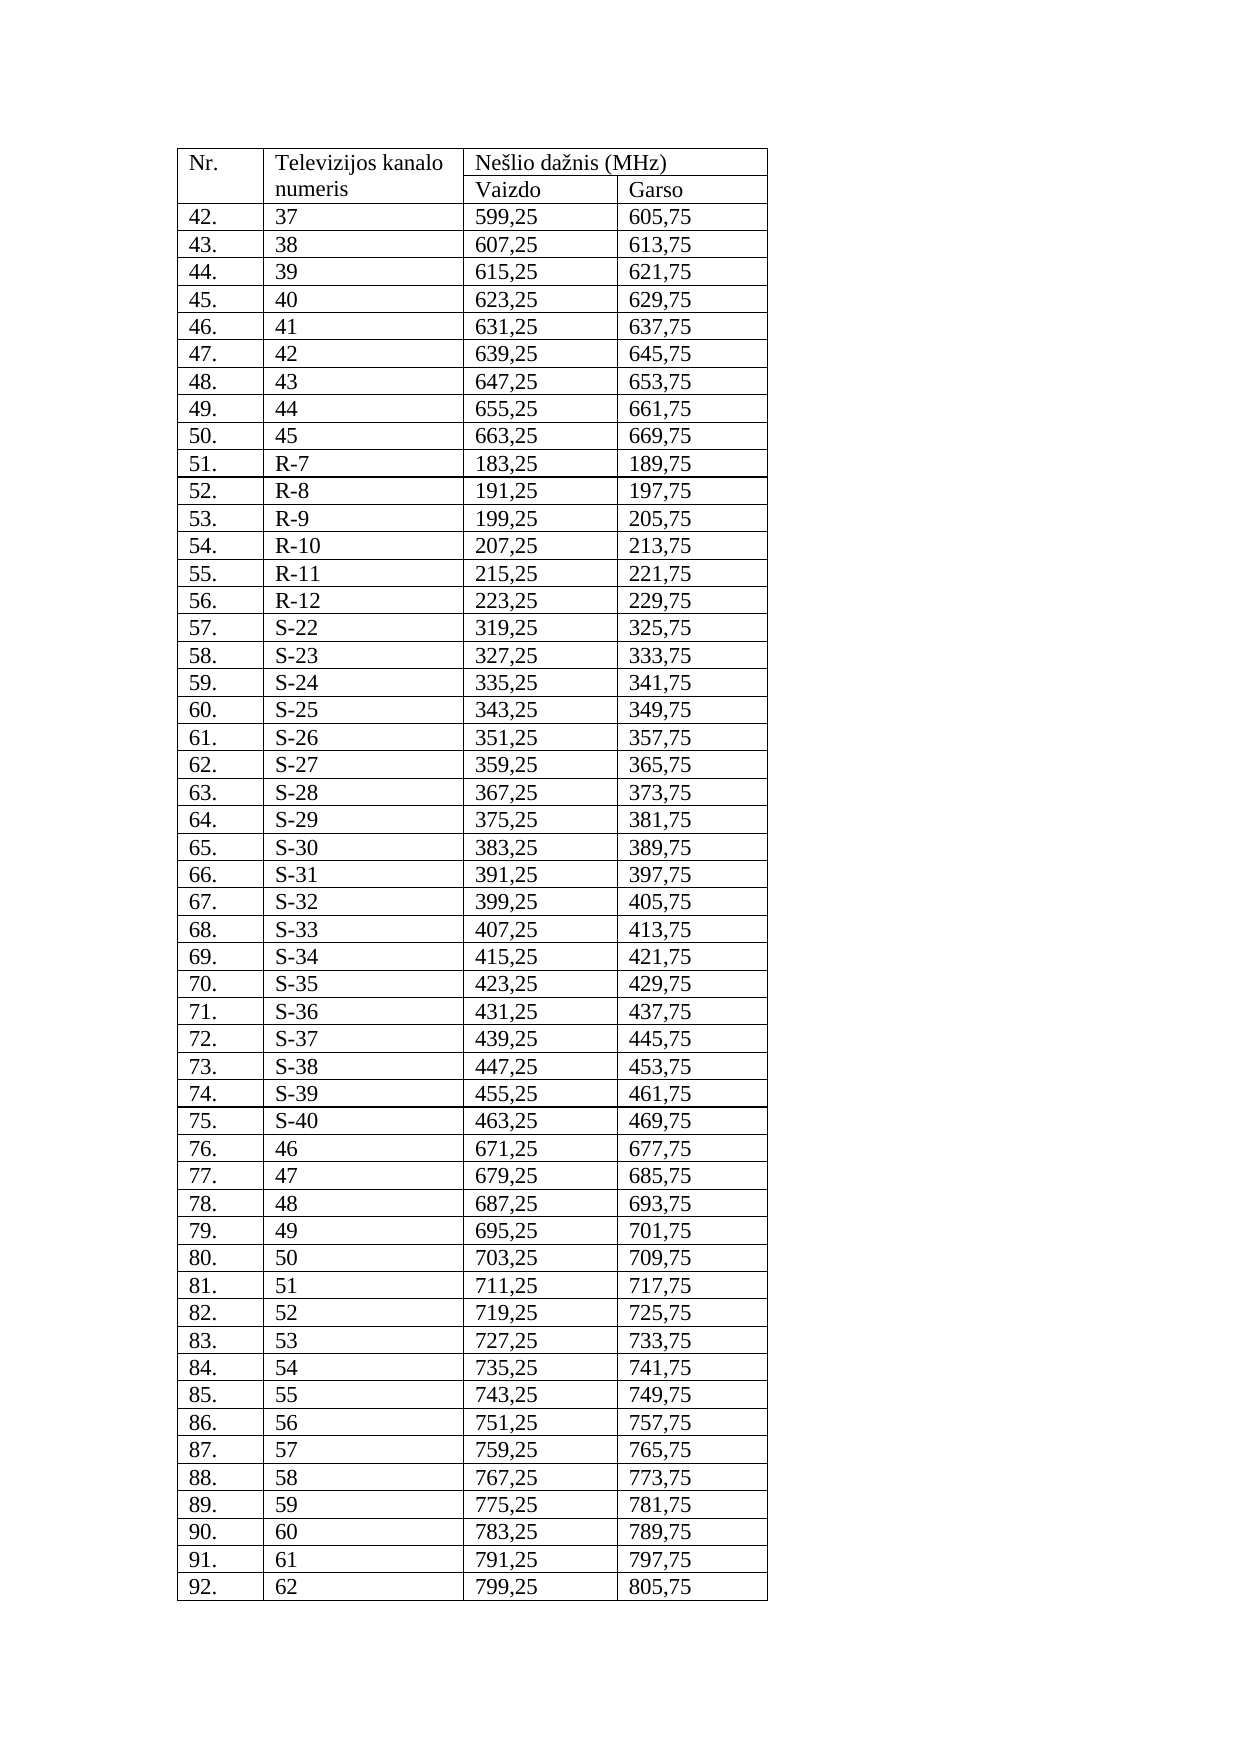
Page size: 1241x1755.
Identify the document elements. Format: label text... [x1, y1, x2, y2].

table_cell 78. [178, 1190, 263, 1216]
table_cell 59 [264, 1491, 463, 1517]
table_cell 40 [264, 286, 463, 312]
table_cell 73. [178, 1053, 263, 1079]
table_cell 49 [264, 1217, 463, 1243]
table_cell 391,25 [464, 861, 617, 887]
table_cell S-33 [264, 916, 463, 942]
table_cell 453,75 [618, 1053, 767, 1079]
table_cell 61 [264, 1546, 463, 1572]
table_cell 727,25 [464, 1327, 617, 1353]
table_cell 661,75 [618, 395, 767, 422]
table_cell 773,75 [618, 1464, 767, 1490]
table_cell 615,25 [464, 258, 617, 284]
table_cell 333,75 [618, 642, 767, 668]
table_cell 44 [264, 395, 463, 422]
table_cell 407,25 [464, 916, 617, 942]
table_cell 60 [264, 1519, 463, 1545]
table_cell 383,25 [464, 834, 617, 860]
table_cell 56. [178, 587, 263, 613]
table_cell 68. [178, 916, 263, 942]
table_cell 685,75 [618, 1162, 767, 1189]
table_cell 349,75 [618, 697, 767, 723]
table_cell 765,75 [618, 1436, 767, 1463]
table_cell 54. [178, 532, 263, 558]
table_cell 42. [178, 204, 263, 230]
table_cell 66. [178, 861, 263, 887]
table_header Nešlio dažnis (MHz) [464, 149, 767, 175]
table_cell 91. [178, 1546, 263, 1572]
table_cell 687,25 [464, 1190, 617, 1216]
table_cell R-9 [264, 505, 463, 531]
table_cell 62 [264, 1573, 463, 1599]
table_cell 749,75 [618, 1381, 767, 1408]
table_cell 767,25 [464, 1464, 617, 1490]
table_cell R-8 [264, 478, 463, 504]
table_cell 51. [178, 450, 263, 476]
table_cell 373,75 [618, 779, 767, 805]
table_cell 711,25 [464, 1272, 617, 1298]
table_cell 325,75 [618, 614, 767, 641]
table_cell 335,25 [464, 669, 617, 696]
table_cell 341,75 [618, 669, 767, 696]
table_cell 53 [264, 1327, 463, 1353]
table_cell 717,75 [618, 1272, 767, 1298]
table_cell 469,75 [618, 1108, 767, 1134]
table_cell 735,25 [464, 1354, 617, 1380]
table_cell 52. [178, 478, 263, 504]
table_cell 59. [178, 669, 263, 696]
table_cell 221,75 [618, 560, 767, 586]
table_cell 52 [264, 1299, 463, 1326]
table_cell S-34 [264, 943, 463, 969]
table_cell 84. [178, 1354, 263, 1380]
table_cell S-22 [264, 614, 463, 641]
table_cell 789,75 [618, 1519, 767, 1545]
table_cell 48 [264, 1190, 463, 1216]
table_cell 56 [264, 1409, 463, 1435]
table_cell 703,25 [464, 1245, 617, 1271]
table_cell 213,75 [618, 532, 767, 558]
table_cell 54 [264, 1354, 463, 1380]
table_cell 85. [178, 1381, 263, 1408]
table_cell 365,75 [618, 751, 767, 778]
table_cell 605,75 [618, 204, 767, 230]
table_cell 455,25 [464, 1080, 617, 1106]
table_cell 623,25 [464, 286, 617, 312]
table_cell 81. [178, 1272, 263, 1298]
table_cell 60. [178, 697, 263, 723]
table_cell 439,25 [464, 1025, 617, 1052]
table_cell 57. [178, 614, 263, 641]
table_cell 783,25 [464, 1519, 617, 1545]
table_cell 679,25 [464, 1162, 617, 1189]
table_cell 351,25 [464, 724, 617, 750]
table_cell 83. [178, 1327, 263, 1353]
table_cell 719,25 [464, 1299, 617, 1326]
table_cell 709,75 [618, 1245, 767, 1271]
table_cell 693,75 [618, 1190, 767, 1216]
table_cell 38 [264, 231, 463, 257]
table_cell S-23 [264, 642, 463, 668]
table_cell 447,25 [464, 1053, 617, 1079]
table_cell 389,75 [618, 834, 767, 860]
table_cell S-35 [264, 971, 463, 997]
table_cell 429,75 [618, 971, 767, 997]
table_cell 72. [178, 1025, 263, 1052]
table_cell R-11 [264, 560, 463, 586]
table_cell S-36 [264, 998, 463, 1024]
table_cell 781,75 [618, 1491, 767, 1517]
table_cell 197,75 [618, 478, 767, 504]
table_cell 461,75 [618, 1080, 767, 1106]
table_cell 695,25 [464, 1217, 617, 1243]
table_cell 55. [178, 560, 263, 586]
table_cell 799,25 [464, 1573, 617, 1599]
table_cell 43 [264, 368, 463, 394]
table_cell 631,25 [464, 313, 617, 339]
table_cell 701,75 [618, 1217, 767, 1243]
table_cell S-39 [264, 1080, 463, 1106]
table_cell 671,25 [464, 1135, 617, 1161]
table_cell 41 [264, 313, 463, 339]
table_cell 805,75 [618, 1573, 767, 1599]
table_cell 621,75 [618, 258, 767, 284]
table_cell 70. [178, 971, 263, 997]
table_cell 191,25 [464, 478, 617, 504]
table_cell 613,75 [618, 231, 767, 257]
table_cell 399,25 [464, 888, 617, 915]
table_header Nr. [178, 149, 263, 202]
table_cell 53. [178, 505, 263, 531]
table_cell 775,25 [464, 1491, 617, 1517]
table_cell 46 [264, 1135, 463, 1161]
table_cell Vaizdo [464, 176, 617, 202]
table_cell 49. [178, 395, 263, 422]
table_cell S-28 [264, 779, 463, 805]
table_cell 80. [178, 1245, 263, 1271]
table_cell 415,25 [464, 943, 617, 969]
table_cell 207,25 [464, 532, 617, 558]
table_cell 76. [178, 1135, 263, 1161]
table_cell 437,75 [618, 998, 767, 1024]
table_cell 431,25 [464, 998, 617, 1024]
table_cell 423,25 [464, 971, 617, 997]
table_cell 647,25 [464, 368, 617, 394]
table_cell 50. [178, 423, 263, 449]
table_cell 205,75 [618, 505, 767, 531]
table_cell R-10 [264, 532, 463, 558]
table_cell 63. [178, 779, 263, 805]
table_cell S-40 [264, 1108, 463, 1134]
table_cell 43. [178, 231, 263, 257]
table_cell 359,25 [464, 751, 617, 778]
table_cell 77. [178, 1162, 263, 1189]
table_cell 375,25 [464, 806, 617, 832]
table_cell 655,25 [464, 395, 617, 422]
table_cell 751,25 [464, 1409, 617, 1435]
table_cell 65. [178, 834, 263, 860]
table_cell R-7 [264, 450, 463, 476]
table_cell 757,75 [618, 1409, 767, 1435]
table_cell 44. [178, 258, 263, 284]
table_cell 61. [178, 724, 263, 750]
table_cell 215,25 [464, 560, 617, 586]
table_cell S-31 [264, 861, 463, 887]
table_cell S-27 [264, 751, 463, 778]
table_cell 791,25 [464, 1546, 617, 1572]
table_cell 58 [264, 1464, 463, 1490]
table_cell 759,25 [464, 1436, 617, 1463]
table_cell 89. [178, 1491, 263, 1517]
table_cell 199,25 [464, 505, 617, 531]
table_cell 64. [178, 806, 263, 832]
table_cell 223,25 [464, 587, 617, 613]
table_cell 92. [178, 1573, 263, 1599]
table_cell 58. [178, 642, 263, 668]
table_cell 75. [178, 1108, 263, 1134]
table_cell 39 [264, 258, 463, 284]
table_cell S-26 [264, 724, 463, 750]
table_cell 653,75 [618, 368, 767, 394]
table_cell S-32 [264, 888, 463, 915]
table_cell 725,75 [618, 1299, 767, 1326]
table_cell 637,75 [618, 313, 767, 339]
table_cell 74. [178, 1080, 263, 1106]
table_cell 55 [264, 1381, 463, 1408]
table_cell 88. [178, 1464, 263, 1490]
table_cell 343,25 [464, 697, 617, 723]
table_cell 42 [264, 340, 463, 367]
table_cell 229,75 [618, 587, 767, 613]
table_cell 90. [178, 1519, 263, 1545]
table_cell S-25 [264, 697, 463, 723]
table_cell 381,75 [618, 806, 767, 832]
table_cell 741,75 [618, 1354, 767, 1380]
table_cell 421,75 [618, 943, 767, 969]
table_cell 67. [178, 888, 263, 915]
table_cell 645,75 [618, 340, 767, 367]
table_cell 413,75 [618, 916, 767, 942]
table_cell 45 [264, 423, 463, 449]
table_cell 87. [178, 1436, 263, 1463]
table_cell 183,25 [464, 450, 617, 476]
table_cell 669,75 [618, 423, 767, 449]
table_cell 71. [178, 998, 263, 1024]
table_cell 463,25 [464, 1108, 617, 1134]
table_cell Garso [618, 176, 767, 202]
table_cell 45. [178, 286, 263, 312]
table_cell 62. [178, 751, 263, 778]
table_cell 327,25 [464, 642, 617, 668]
table_cell 189,75 [618, 450, 767, 476]
table_cell 733,75 [618, 1327, 767, 1353]
table_cell 639,25 [464, 340, 617, 367]
table_cell 599,25 [464, 204, 617, 230]
table_cell 743,25 [464, 1381, 617, 1408]
table_cell S-24 [264, 669, 463, 696]
table_cell 69. [178, 943, 263, 969]
table_cell 357,75 [618, 724, 767, 750]
table_header Televizijos kanalo numeris [264, 149, 463, 202]
table_cell 51 [264, 1272, 463, 1298]
table_cell 629,75 [618, 286, 767, 312]
table_cell 367,25 [464, 779, 617, 805]
table_cell 663,25 [464, 423, 617, 449]
table_cell S-38 [264, 1053, 463, 1079]
table_cell 445,75 [618, 1025, 767, 1052]
table_cell 405,75 [618, 888, 767, 915]
table_cell 86. [178, 1409, 263, 1435]
table_cell 37 [264, 204, 463, 230]
table_cell 47. [178, 340, 263, 367]
table_cell 50 [264, 1245, 463, 1271]
table_cell 48. [178, 368, 263, 394]
table_cell S-29 [264, 806, 463, 832]
table_cell R-12 [264, 587, 463, 613]
table_cell 797,75 [618, 1546, 767, 1572]
table_cell 397,75 [618, 861, 767, 887]
table_cell 57 [264, 1436, 463, 1463]
table_cell 46. [178, 313, 263, 339]
table_cell 607,25 [464, 231, 617, 257]
table_cell 319,25 [464, 614, 617, 641]
table_cell S-37 [264, 1025, 463, 1052]
table_cell 79. [178, 1217, 263, 1243]
table_cell 677,75 [618, 1135, 767, 1161]
table_cell 82. [178, 1299, 263, 1326]
table_cell S-30 [264, 834, 463, 860]
table_cell 47 [264, 1162, 463, 1189]
